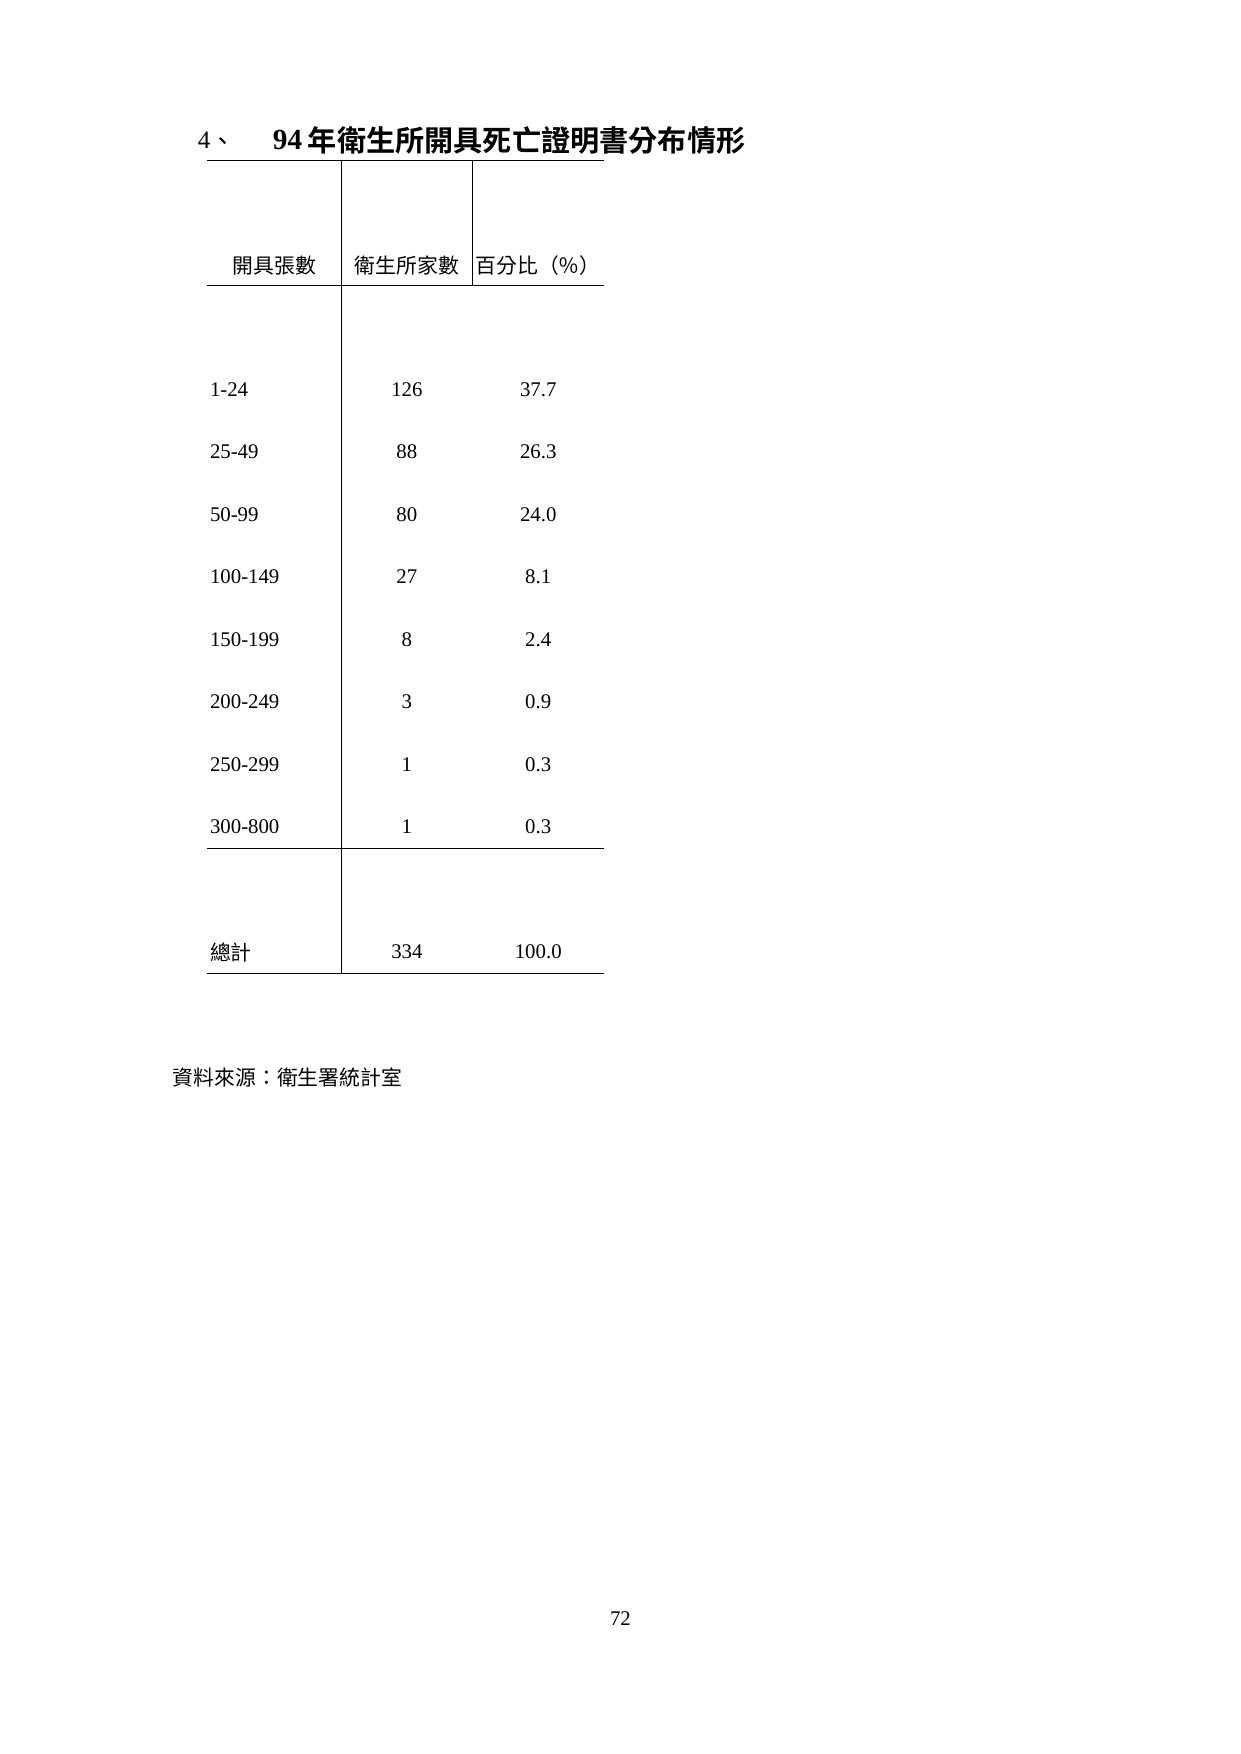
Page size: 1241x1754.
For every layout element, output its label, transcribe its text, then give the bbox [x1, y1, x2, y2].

table_cell 126 [342, 286, 472, 410]
table_cell 25-49 [207, 410, 341, 472]
table_cell 1-24 [207, 286, 341, 410]
table_cell 0.9 [472, 660, 603, 722]
table_cell 100.0 [472, 849, 603, 972]
table_cell 300-800 [207, 785, 341, 847]
table_cell 27 [342, 535, 472, 597]
table_cell 150-199 [207, 598, 341, 660]
table_cell 2.4 [472, 598, 603, 660]
table_cell 334 [342, 849, 472, 972]
table_cell 50-99 [207, 473, 341, 535]
table_cell 1 [342, 723, 472, 785]
table_cell 37.7 [472, 286, 603, 410]
table_cell 80 [342, 473, 472, 535]
table_cell 24.0 [472, 473, 603, 535]
table_cell 0.3 [472, 723, 603, 785]
text 資料來源：衛生署統計室 [148, 1035, 1092, 1097]
table_cell 8 [342, 598, 472, 660]
table_cell 200-249 [207, 660, 341, 722]
table_cell 250-299 [207, 723, 341, 785]
table_cell 26.3 [472, 410, 603, 472]
table_cell 3 [342, 660, 472, 722]
table_cell 總計 [207, 849, 341, 972]
table_cell 0.3 [472, 785, 603, 847]
table_cell 100-149 [207, 535, 341, 597]
table_cell 88 [342, 410, 472, 472]
list 94年衛生所開具死亡證明書分布情形 [198, 97, 1092, 160]
table_cell 8.1 [472, 535, 603, 597]
table_header 開具張數 [207, 161, 341, 285]
table_header 百分比（％） [473, 161, 603, 285]
table_header 衛生所家數 [342, 161, 472, 285]
table_cell 1 [342, 785, 472, 847]
